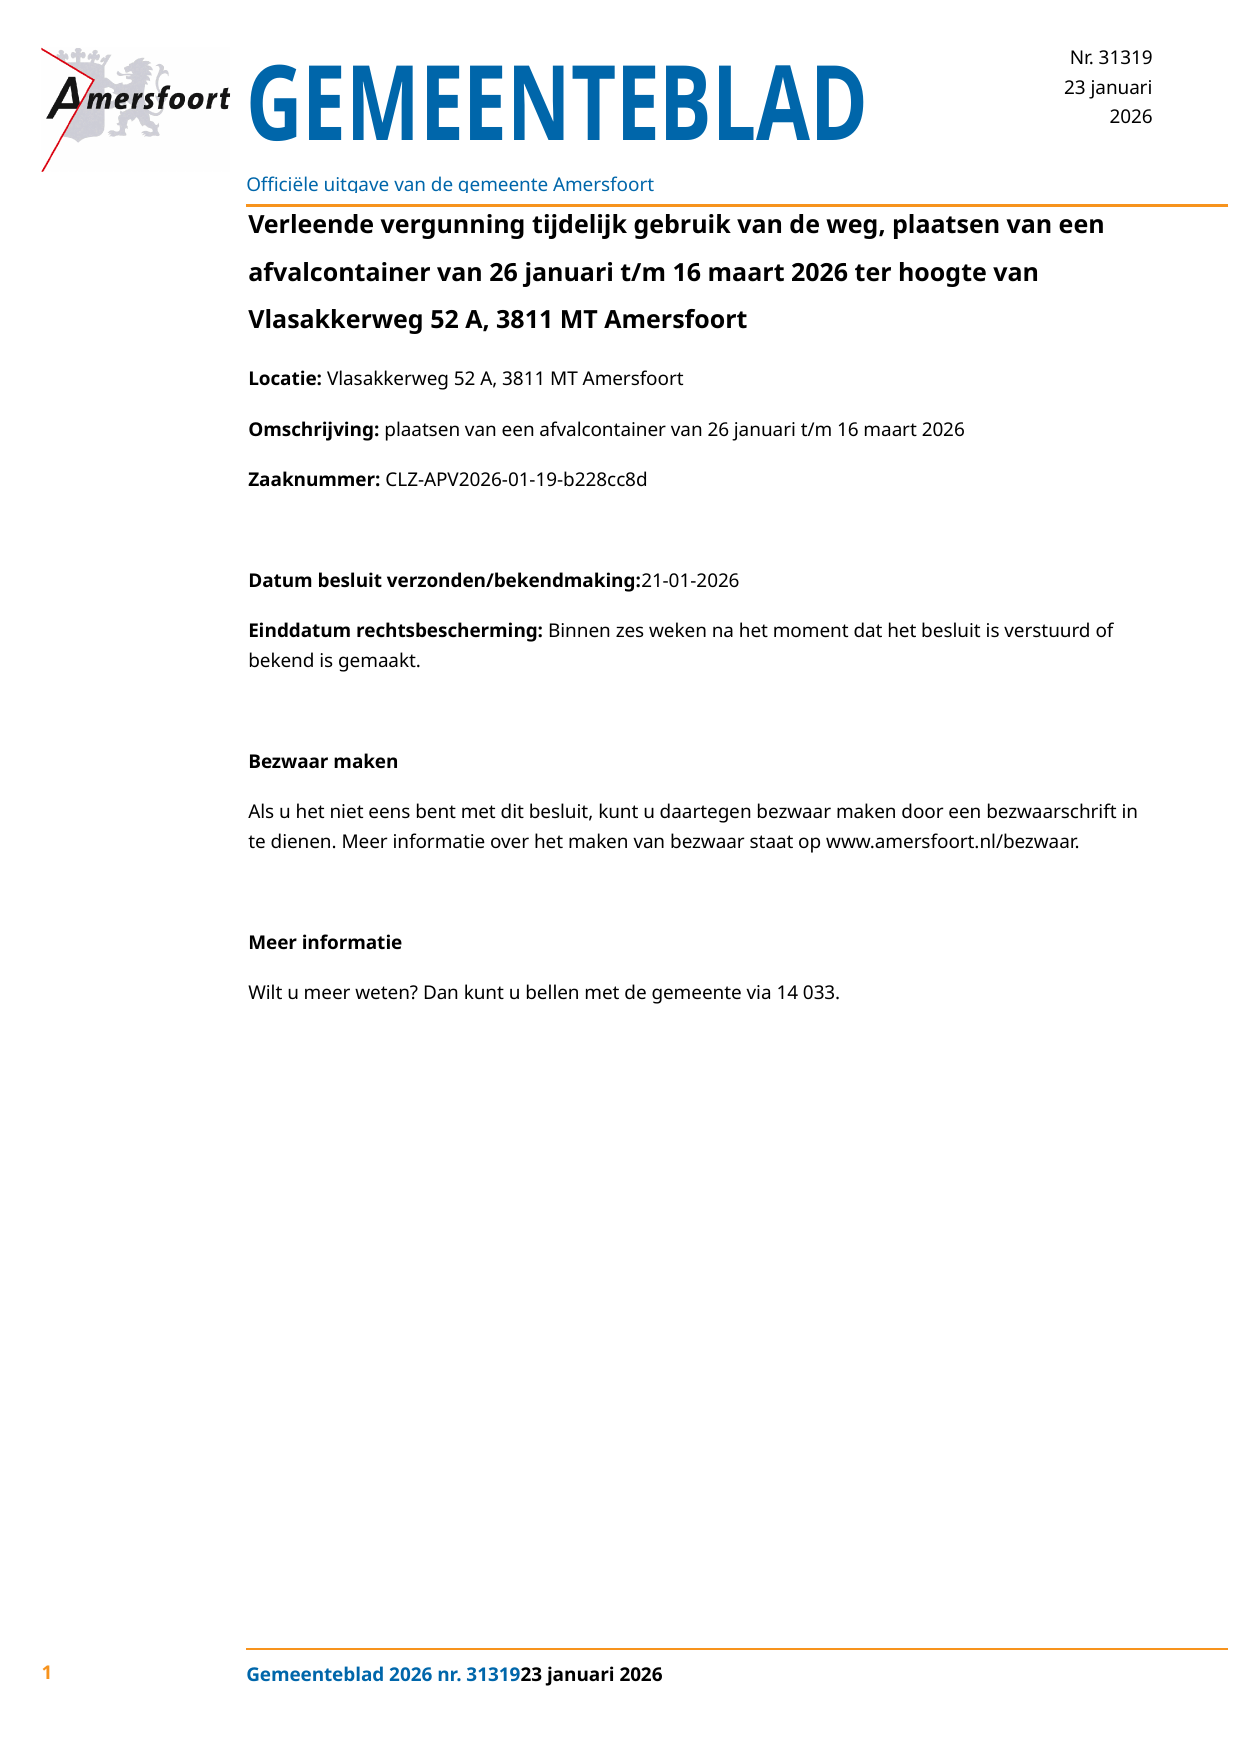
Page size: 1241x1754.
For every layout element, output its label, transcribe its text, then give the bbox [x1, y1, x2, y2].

text Bezwaar maken [248, 748, 1152, 774]
text Zaaknummer: CLZ-APV2026-01-19-b228cc8d [248, 466, 1152, 492]
text Wilt u meer weten? Dan kunt u bellen met de gemeente via 14 033. [248, 979, 1152, 1005]
text Einddatum rechtsbescherming: Binnen zes weken na het moment dat het besluit is verstuurd of bekend is gemaakt. [248, 618, 1152, 673]
text Als u het niet eens bent met dit besluit, kunt u daartegen bezwaar maken door een bezwaarschrift in te dienen. Meer informatie over het maken van bezwaar staat op www.amersfoort.nl/bezwaar. [248, 798, 1152, 854]
picture [41, 47, 231, 172]
text Datum besluit verzonden/bekendmaking:21-01-2026 [248, 567, 1152, 593]
text Omschrijving: plaatsen van een afvalcontainer van 26 januari t/m 16 maart 2026 [248, 416, 1152, 442]
text Verleende vergunning tijdelijk gebruik van de weg, plaatsen van een afvalcontainer van 26 januari t/m 16 maart 2026 ter hoogte van Vlasakkerweg 52 A, 3811 MT Amersfoort [248, 207, 1152, 336]
text Locatie: Vlasakkerweg 52 A, 3811 MT Amersfoort [248, 366, 1152, 391]
text Meer informatie [248, 929, 1152, 954]
